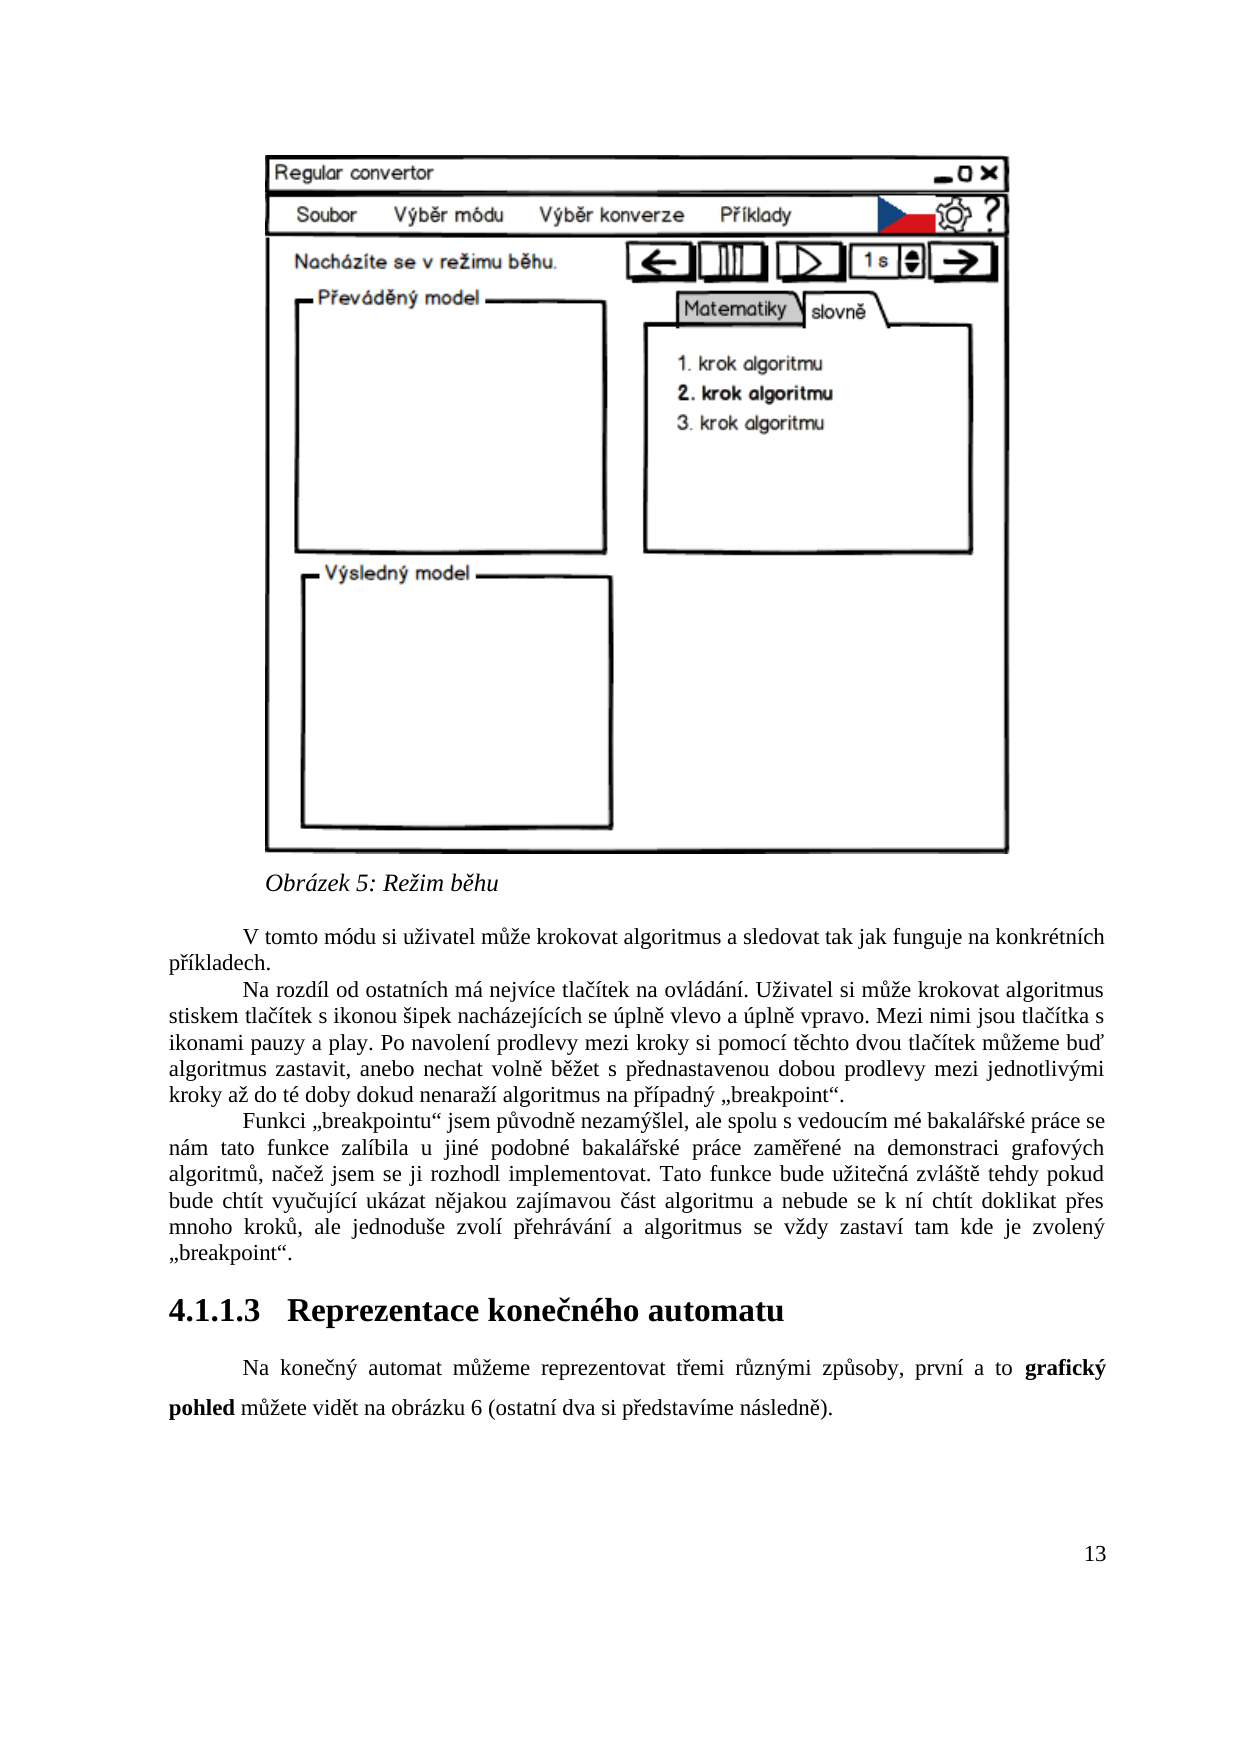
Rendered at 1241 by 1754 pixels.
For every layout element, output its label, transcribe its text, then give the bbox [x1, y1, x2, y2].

text Obrázek 5: Režim běhu [265, 854, 1010, 897]
text Na konečný automat můžeme reprezentovat třemi různými způsoby, první a to grafický pohled můžete vidět na obrázku 6 (ostatní dva si představíme následně). [169, 1354, 1106, 1420]
text Funkci „breakpointu“ jsem původně nezamýšlel, ale spolu s vedoucím mé bakalářské práce se nám tato funkce zalíbila u jiné podobné bakalářské práce zaměřené na demonstraci grafových algoritmů, načež jsem se ji rozhodl implementovat. Tato funkce bude užitečná zvláště tehdy pokud bude chtít vyučující ukázat nějakou zajímavou část algoritmu a nebude se k ní chtít doklikat přes mnoho kroků, ale jednoduše zvolí přehrávání a algoritmus se vždy zastaví tam kde je zvolený „breakpoint“. [169, 1108, 1106, 1266]
text Na rozdíl od ostatních má nejvíce tlačítek na ovládání. Uživatel si může krokovat algoritmus stiskem tlačítek s ikonou šipek nacházejících se úplně vlevo a úplně vpravo. Mezi nimi jsou tlačítka s ikonami pauzy a play. Po navolení prodlevy mezi kroky si pomocí těchto dvou tlačítek můžeme buď algoritmus zastavit, anebo nechat volně běžet s přednastavenou dobou prodlevy mezi jednotlivými kroky až do té doby dokud nenaraží algoritmus na případný „breakpoint“. [169, 976, 1106, 1108]
subtitle Reprezentace konečného automatu [169, 1291, 1106, 1329]
picture [265, 155, 1011, 854]
text V tomto módu si uživatel může krokovat algoritmus a sledovat tak jak funguje na konkrétních příkladech. [169, 923, 1106, 976]
